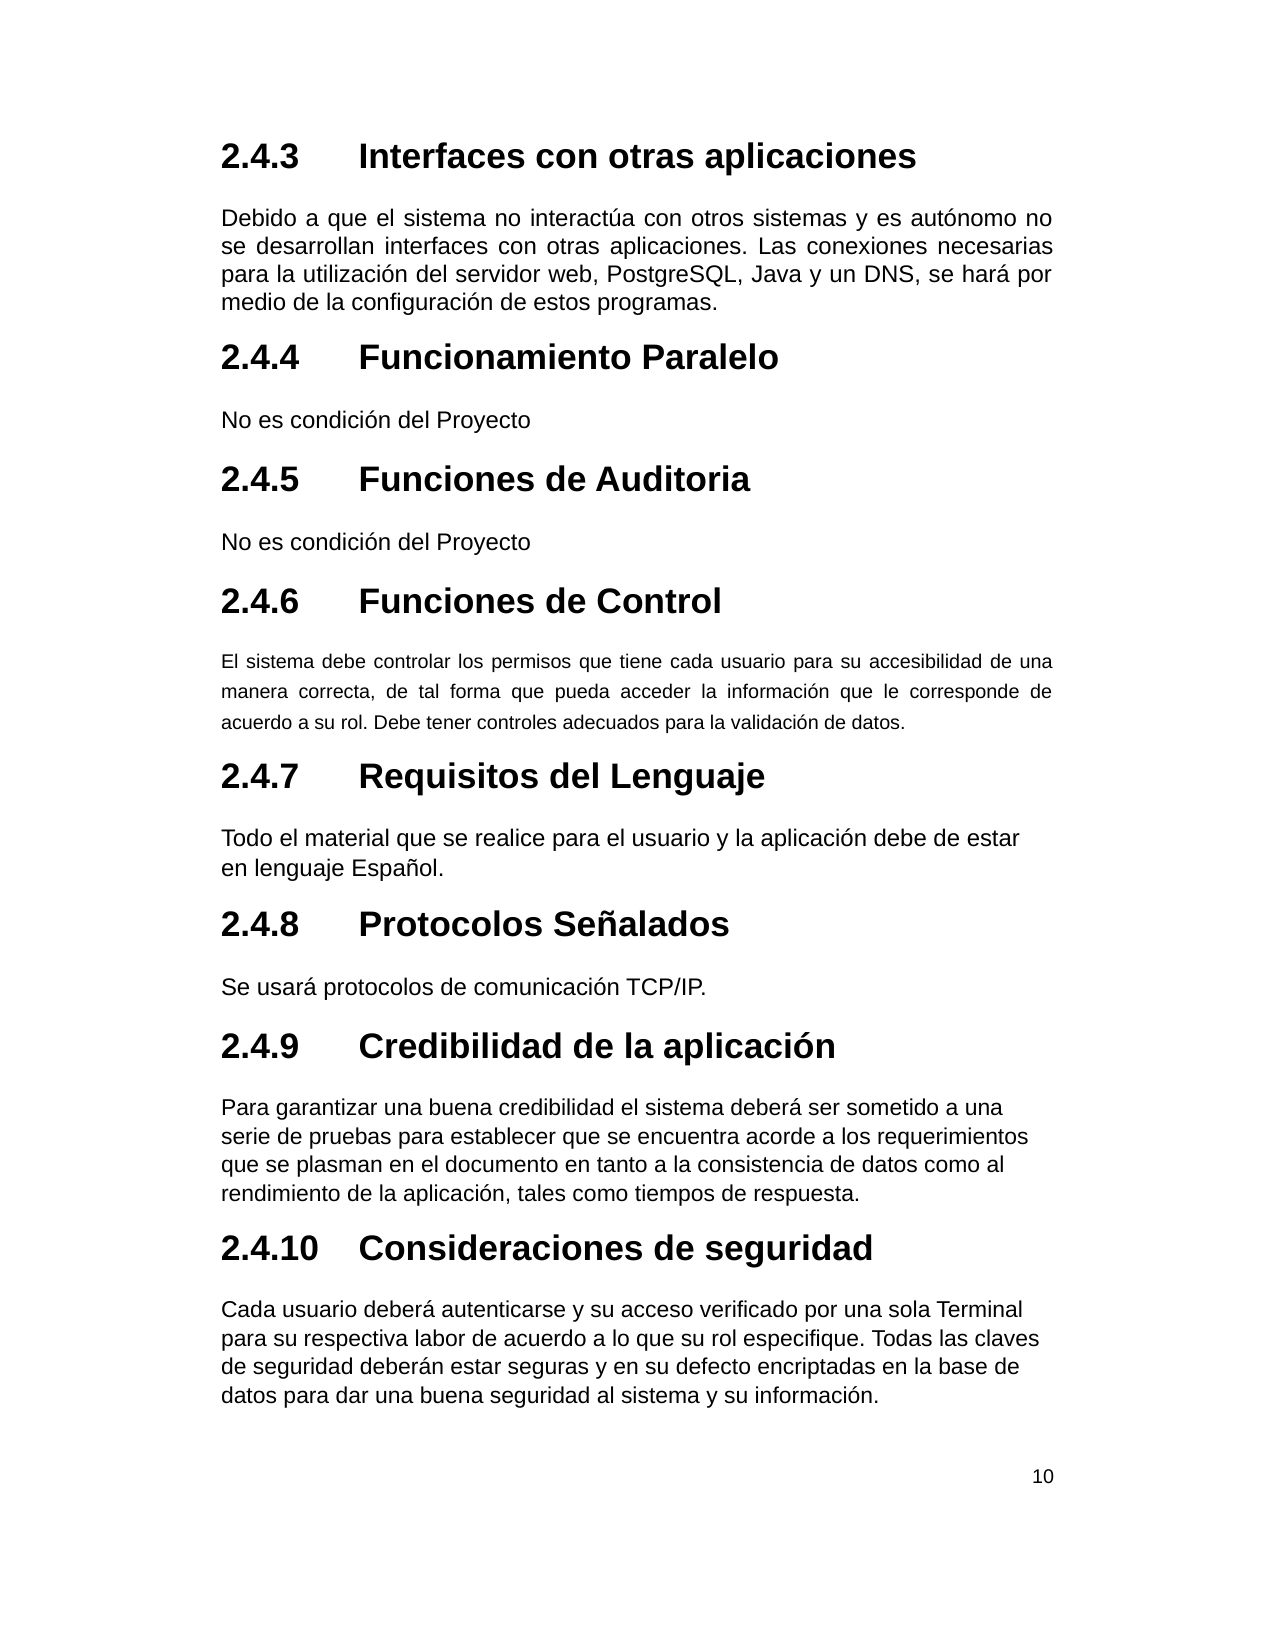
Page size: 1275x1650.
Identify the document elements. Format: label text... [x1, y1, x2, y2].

list Funcionamiento Paralelo [221, 336, 1054, 377]
text 10 [1032, 1464, 1054, 1487]
text Todo el material que se realice para el usuario y la aplicación debe de estar en lenguaje Español. [221, 824, 1037, 882]
text Se usará protocolos de comunicación TCP/IP. [221, 973, 1054, 1001]
text Debido a que el sistema no interactúa con otros sistemas y es autónomo no se desarrollan interfaces con otras aplicaciones. Las conexiones necesarias para la utilización del servidor web, PostgreSQL, Java y un DNS, se hará por medio de la configuración de estos programas. [221, 204, 1054, 315]
text Cada usuario deberá autenticarse y su acceso verificado por una sola Terminal para su respectiva labor de acuerdo a lo que su rol especifique. Todas las claves de seguridad deberán estar seguras y en su defecto encriptadas en la base de datos para dar una buena seguridad al sistema y su información. [221, 1296, 1048, 1408]
list Credibilidad de la aplicación [221, 1025, 1054, 1066]
text No es condición del Proyecto [221, 528, 1054, 556]
list Protocolos Señalados [221, 903, 1054, 944]
list Funciones de Control [221, 580, 1054, 621]
text El sistema debe controlar los permisos que tiene cada usuario para su accesibilidad de una manera correcta, de tal forma que pueda acceder la información que le corresponde de acuerdo a su rol. Debe tener controles adecuados para la validación de datos. [221, 650, 1054, 734]
list Funciones de Auditoria [221, 458, 1054, 499]
list Interfaces con otras aplicaciones [221, 135, 1054, 176]
text No es condición del Proyecto [221, 406, 1054, 434]
list Requisitos del Lenguaje [221, 755, 1054, 796]
text Para garantizar una buena credibilidad el sistema deberá ser sometido a una serie de pruebas para establecer que se encuentra acorde a los requerimientos que se plasman en el documento en tanto a la consistencia de datos como al rendimiento de la aplicación, tales como tiempos de respuesta. [221, 1094, 1044, 1206]
list Consideraciones de seguridad [221, 1227, 1054, 1268]
